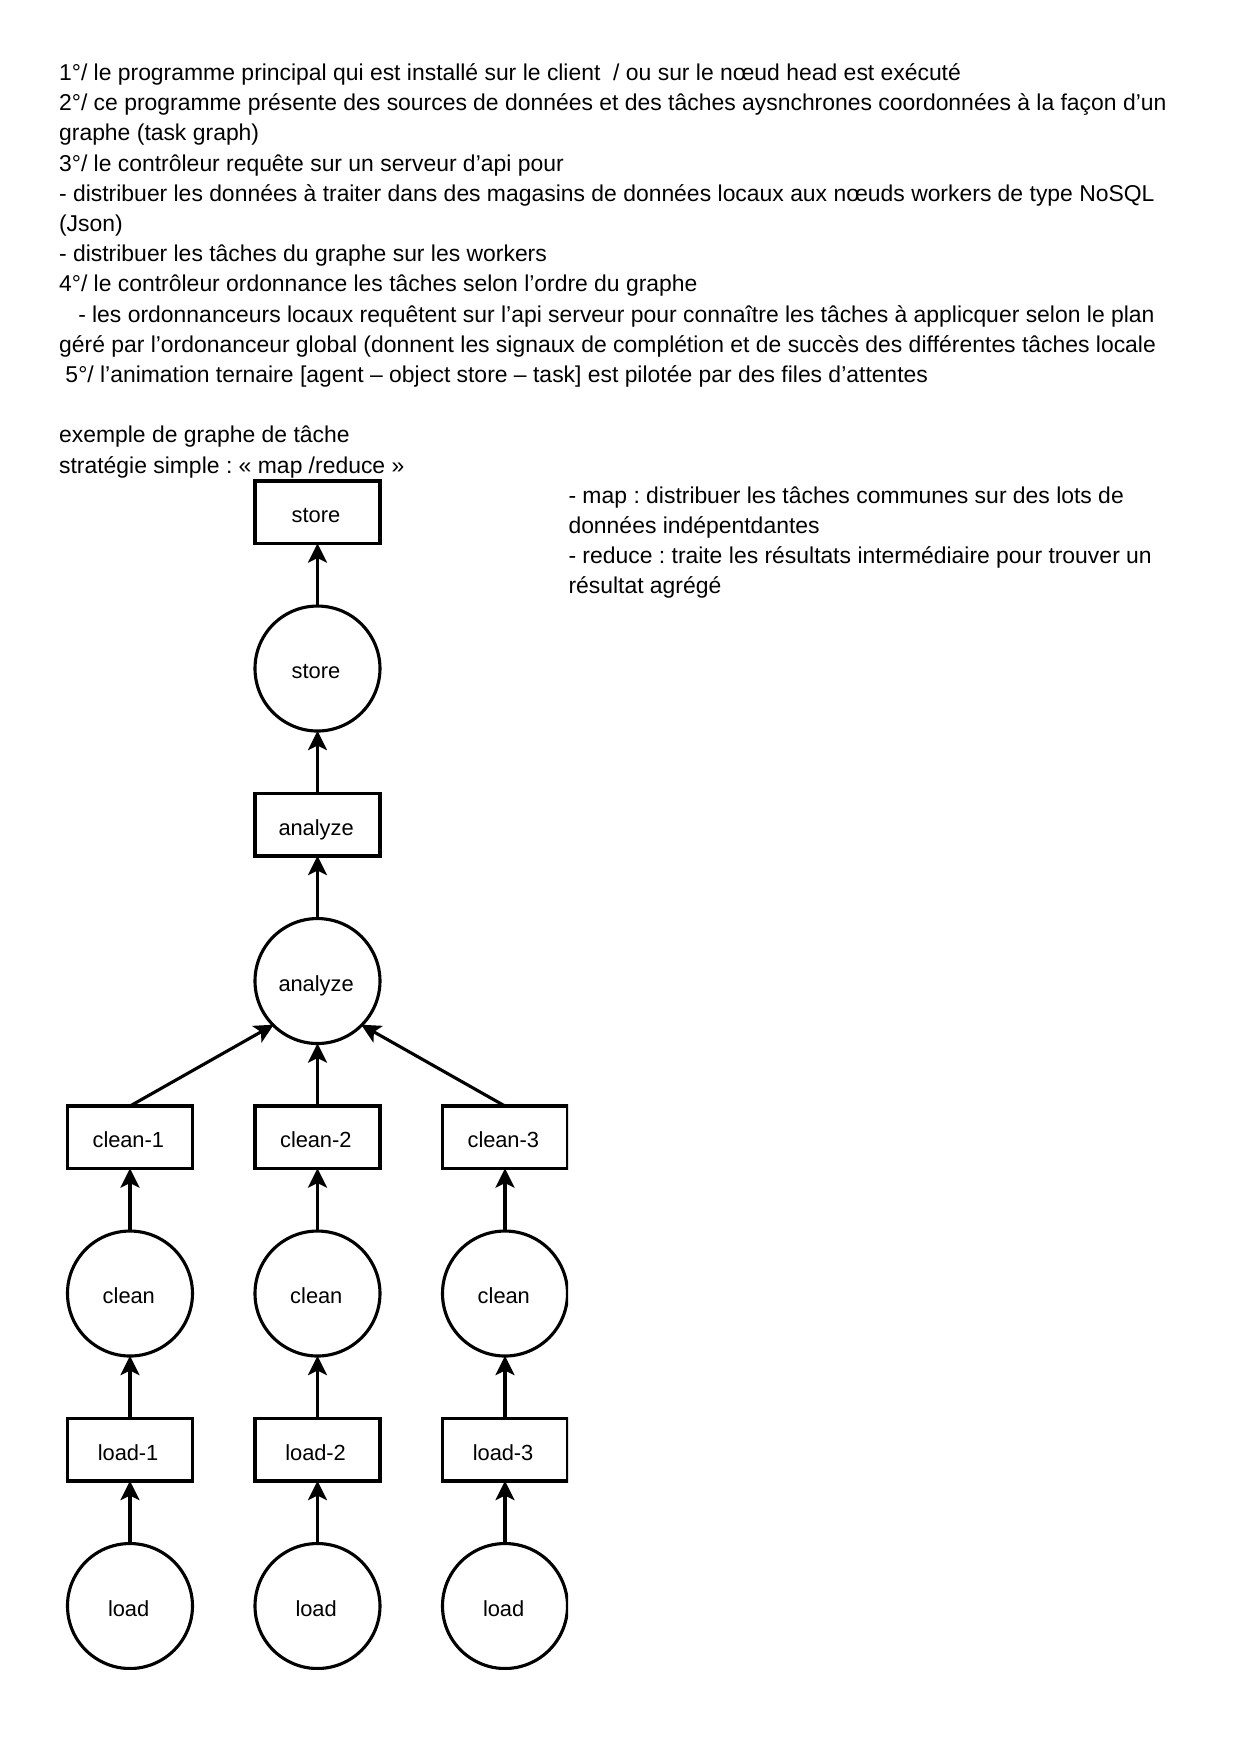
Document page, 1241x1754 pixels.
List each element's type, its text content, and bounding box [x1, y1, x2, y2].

text - map : distribuer les tâches communes sur des lots de données indépentdantes [382, 482, 1181, 538]
text [59, 542, 316, 599]
text 4°/ le contrôleur ordonnance les tâches selon l’ordre du graphe [59, 270, 1181, 297]
text [59, 482, 253, 538]
text 3°/ le contrôleur requête sur un serveur d’api pour [59, 149, 1181, 176]
text 2°/ ce programme présente des sources de données et des tâches aysnchrones coordonnées à la façon d’un graphe (task graph) [59, 89, 1181, 146]
text - distribuer les données à traiter dans des magasins de données locaux aux nœuds workers de type NoSQL (Json) [59, 180, 1181, 236]
text exemple de graphe de tâche [59, 421, 1181, 448]
text 5°/ l’animation ternaire [agent – object store – task] est pilotée par des files d’attentes [59, 361, 1181, 387]
text 1°/ le programme principal qui est installé sur le client / ou sur le nœud head est exécuté [59, 59, 1181, 85]
text - reduce : traite les résultats intermédiaire pour trouver un résultat agrégé [319, 542, 1181, 599]
text stratégie simple : « map /reduce » [59, 452, 1181, 478]
text - distribuer les tâches du graphe sur les workers [59, 240, 1181, 267]
text - les ordonnanceurs locaux requêtent sur l’api serveur pour connaître les tâches à applicquer selon le plan géré par l’ordonanceur global (donnent les signaux de complétion et de succès des différentes tâches locale [59, 301, 1181, 357]
